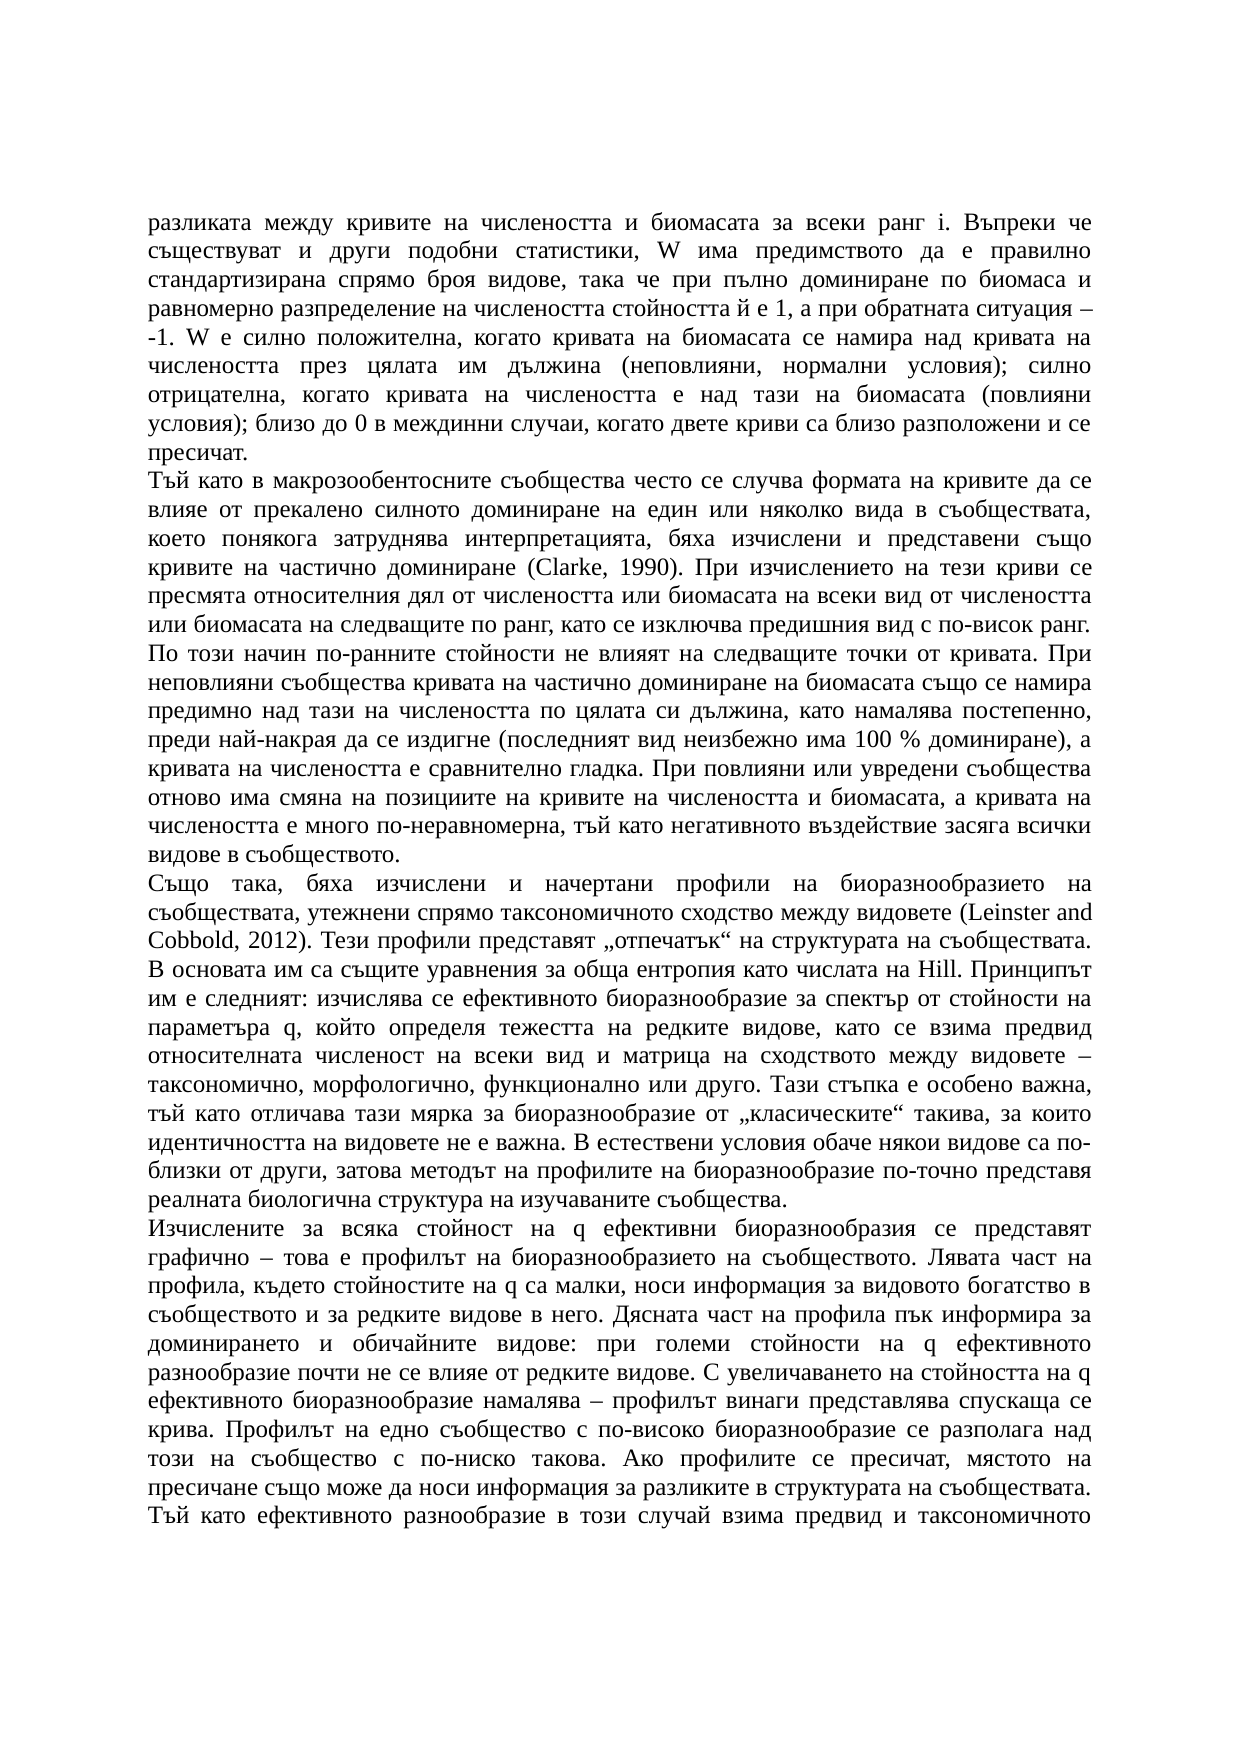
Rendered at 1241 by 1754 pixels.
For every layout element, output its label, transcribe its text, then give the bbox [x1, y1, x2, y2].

text Също така, бяха изчислени и начертани профили на биоразнообразието на съобществата, утежнени спрямо таксономичното сходство между видовете (Leinster and Cobbold, 2012). Тези профили представят „отпечатък“ на структурата на съобществата. В основата им са същите уравнения за обща ентропия като числата на Hill. Принципът им е следният: изчислява се ефективното биоразнообразие за спектър от стойности на параметъра q, който определя тежестта на редките видове, като се взима предвид относителната численост на всеки вид и матрица на сходството между видовете – таксономично, морфологично, функционално или друго. Тази стъпка е особено важна, тъй като отличава тази мярка за биоразнообразие от „класическите“ такива, за които идентичността на видовете не е важна. В естествени условия обаче някои видове са по-близки от други, затова методът на профилите на биоразнообразие по-точно представя реалната биологична структура на изучаваните съобщества. [148, 868, 1093, 1213]
text Изчислените за всяка стойност на q ефективни биоразнообразия се представят графично – това е профилът на биоразнообразието на съобществото. Лявата част на профила, където стойностите на q са малки, носи информация за видовото богатство в съобществото и за редките видове в него. Дясната част на профила пък информира за доминирането и обичайните видове: при големи стойности на q ефективното разнообразие почти не се влияе от редките видове. С увеличаването на стойността на q ефективното биоразнообразие намалява – профилът винаги представлява спускаща се крива. Профилът на едно съобщество с по-високо биоразнообразие се разполага над този на съобщество с по-ниско такова. Ако профилите се пресичат, мястото на пресичане също може да носи информация за разликите в структурата на съобществата. Тъй като ефективното разнообразие в този случай взима предвид и таксономичното [148, 1213, 1093, 1529]
text Тъй като в макрозообентосните съобщества често се случва формата на кривите да се влияе от прекалено силното доминиране на един или няколко вида в съобществата, което понякога затруднява интерпретацията, бяха изчислени и представени също кривите на частично доминиране (Clarke, 1990). При изчислението на тези криви се пресмята относителния дял от числеността или биомасата на всеки вид от числеността или биомасата на следващите по ранг, като се изключва предишния вид с по-висок ранг. По този начин по-ранните стойности не влияят на следващите точки от кривата. При неповлияни съобщества кривата на частично доминиране на биомасата също се намира предимно над тази на числеността по цялата си дължина, като намалява постепенно, преди най-накрая да се издигне (последният вид неизбежно има 100 % доминиране), а кривата на числеността е сравнително гладка. При повлияни или увредени съобщества отново има смяна на позициите на кривите на числеността и биомасата, а кривата на числеността е много по-неравномерна, тъй като негативното въздействие засяга всички видове в съобществото. [148, 465, 1093, 868]
text разликата между кривите на числеността и биомасата за всеки ранг i. Въпреки че съществуват и други подобни статистики, W има предимството да е правилно стандартизирана спрямо броя видове, така че при пълно доминиране по биомаса и равномерно разпределение на числеността стойността й е 1, а при обратната ситуация – -1. W е силно положителна, когато кривата на биомасата се намира над кривата на числеността през цялата им дължина (неповлияни, нормални условия); силно отрицателна, когато кривата на числеността е над тази на биомасата (повлияни условия); близо до 0 в междинни случаи, когато двете криви са близо разположени и се пресичат. [148, 207, 1093, 465]
